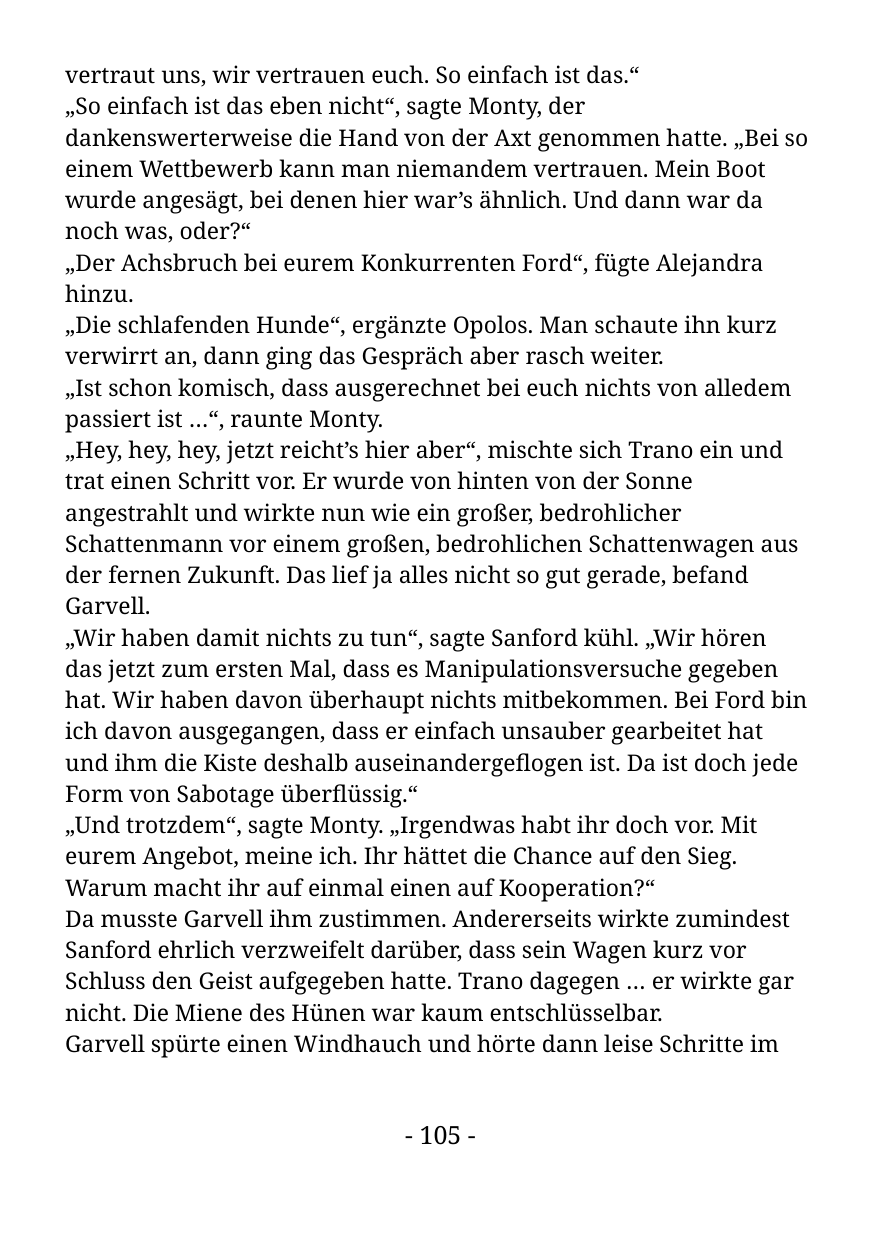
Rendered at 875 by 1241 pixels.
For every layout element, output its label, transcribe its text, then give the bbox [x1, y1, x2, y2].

text „Wir haben damit nichts zu tun“, sagte Sanford kühl. „Wir hören das jetzt zum ersten Mal, dass es Manipulationsversuche gegeben hat. Wir haben davon überhaupt nichts mitbekommen. Bei Ford bin ich davon ausgegangen, dass er einfach unsauber gearbeitet hat und ihm die Kiste deshalb auseinandergeflogen ist. Da ist doch jede Form von Sabotage überflüssig.“ [65, 622, 809, 809]
text Garvell spürte einen Windhauch und hörte dann leise Schritte im [65, 1028, 809, 1059]
text „So einfach ist das eben nicht“, sagte Monty, der dankenswerterweise die Hand von der Axt genommen hatte. „Bei so einem Wettbewerb kann man niemandem vertrauen. Mein Boot wurde angesägt, bei denen hier war’s ähnlich. Und dann war da noch was, oder?“ [65, 90, 809, 247]
text „Und trotzdem“, sagte Monty. „Irgendwas habt ihr doch vor. Mit eurem Angebot, meine ich. Ihr hättet die Chance auf den Sieg. Warum macht ihr auf einmal einen auf Kooperation?“ [65, 809, 809, 903]
text vertraut uns, wir vertrauen euch. So einfach ist das.“ [65, 59, 809, 90]
text Da musste Garvell ihm zustimmen. Andererseits wirkte zumindest Sanford ehrlich verzweifelt darüber, dass sein Wagen kurz vor Schluss den Geist aufgegeben hatte. Trano dagegen … er wirkte gar nicht. Die Miene des Hünen war kaum entschlüsselbar. [65, 903, 809, 1028]
text „Die schlafenden Hunde“, ergänzte Opolos. Man schaute ihn kurz verwirrt an, dann ging das Gespräch aber rasch weiter. [65, 309, 809, 372]
text „Hey, hey, hey, jetzt reicht’s hier aber“, mischte sich Trano ein und trat einen Schritt vor. Er wurde von hinten von der Sonne angestrahlt und wirkte nun wie ein großer, bedrohlicher Schattenmann vor einem großen, bedrohlichen Schattenwagen aus der fernen Zukunft. Das lief ja alles nicht so gut gerade, befand Garvell. [65, 434, 809, 622]
text „Der Achsbruch bei eurem Konkurrenten Ford“, fügte Alejandra hinzu. [65, 247, 809, 309]
text „Ist schon komisch, dass ausgerechnet bei euch nichts von alledem passiert ist …“, raunte Monty. [65, 372, 809, 434]
